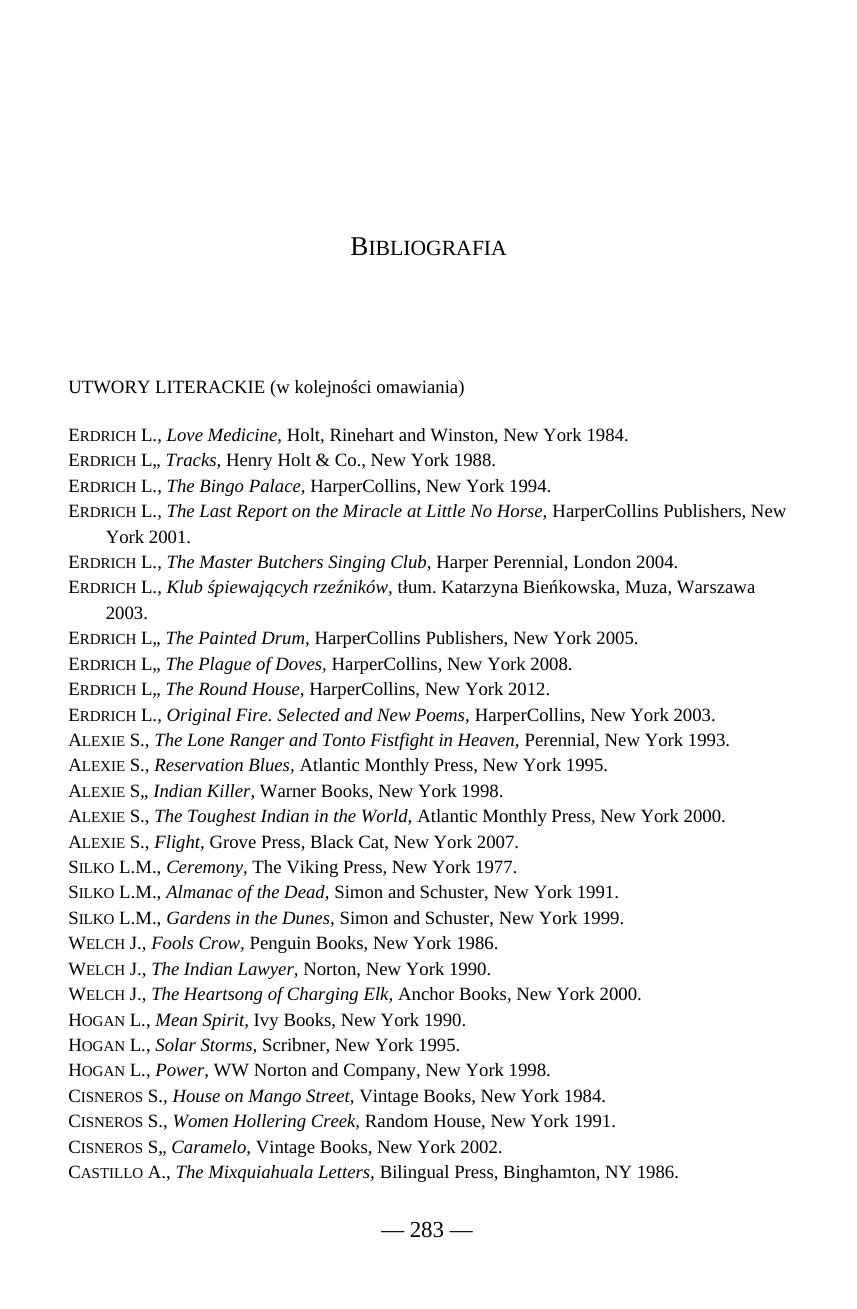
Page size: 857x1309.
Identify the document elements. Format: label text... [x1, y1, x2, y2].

text Welch J., The Indian Lawyer, Norton, New York 1990. [68, 958, 789, 979]
text Erdrich L., The Last Report on the Miracle at Little No Horse, HarperCollins Publish­ers, New York 2001. [68, 500, 789, 547]
text Silko L.M., Almanac of the Dead, Simon and Schuster, New York 1991. [68, 881, 789, 903]
subtitle Bibliografia [68, 231, 789, 262]
text Cisneros S„ Caramelo, Vintage Books, New York 2002. [68, 1136, 789, 1157]
text Erdrich L., Klub śpiewających rzeźników, tłum. Katarzyna Bieńkowska, Muza, War­szawa 2003. [68, 576, 789, 623]
text Erdrich L„ The Round House, HarperCollins, New York 2012. [68, 678, 789, 699]
text Welch J., Fools Crow, Penguin Books, New York 1986. [68, 932, 789, 954]
text Cisneros S., Women Hollering Creek, Random House, New York 1991. [68, 1110, 789, 1132]
text Hogan L., Power, WW Norton and Company, New York 1998. [68, 1059, 789, 1081]
text Erdrich L„ Tracks, Henry Holt & Co., New York 1988. [68, 449, 789, 471]
text Silko L.M., Gardens in the Dunes, Simon and Schuster, New York 1999. [68, 907, 789, 928]
text Erdrich L., Love Medicine, Holt, Rinehart and Winston, New York 1984. [68, 424, 789, 445]
text Alexie S., Flight, Grove Press, Black Cat, New York 2007. [68, 831, 789, 852]
text Alexie S„ Indian Killer, Warner Books, New York 1998. [68, 780, 789, 801]
text Hogan L., Mean Spirit, Ivy Books, New York 1990. [68, 1008, 789, 1030]
text Castillo A., The Mixquiahuala Letters, Bilingual Press, Binghamton, NY 1986. [68, 1161, 789, 1182]
text Alexie S., The Toughest Indian in the World, Atlantic Monthly Press, New York 2000. [68, 805, 789, 827]
text Erdrich L„ The Plague of Doves, HarperCollins, New York 2008. [68, 653, 789, 674]
text Cisneros S., House on Mango Street, Vintage Books, New York 1984. [68, 1085, 789, 1106]
text Welch J., The Heartsong of Charging Elk, Anchor Books, New York 2000. [68, 983, 789, 1004]
text Erdrich L., The Bingo Palace, HarperCollins, New York 1994. [68, 475, 789, 496]
text UTWORY LITERACKIE (w kolejności omawiania) [68, 376, 789, 397]
text Hogan L., Solar Storms, Scribner, New York 1995. [68, 1034, 789, 1055]
text Erdrich L., The Master Butchers Singing Club, Harper Perennial, London 2004. [68, 551, 789, 572]
text Alexie S., The Lone Ranger and Tonto Fistfight in Heaven, Perennial, New York 1993. [68, 729, 789, 750]
text Erdrich L., Original Fire. Selected and New Poems, HarperCollins, New York 2003. [68, 703, 789, 725]
text Alexie S., Reservation Blues, Atlantic Monthly Press, New York 1995. [68, 754, 789, 776]
text Erdrich L„ The Painted Drum, HarperCollins Publishers, New York 2005. [68, 627, 789, 649]
text Silko L.M., Ceremony, The Viking Press, New York 1977. [68, 856, 789, 877]
text — 283 — [372, 1216, 482, 1242]
